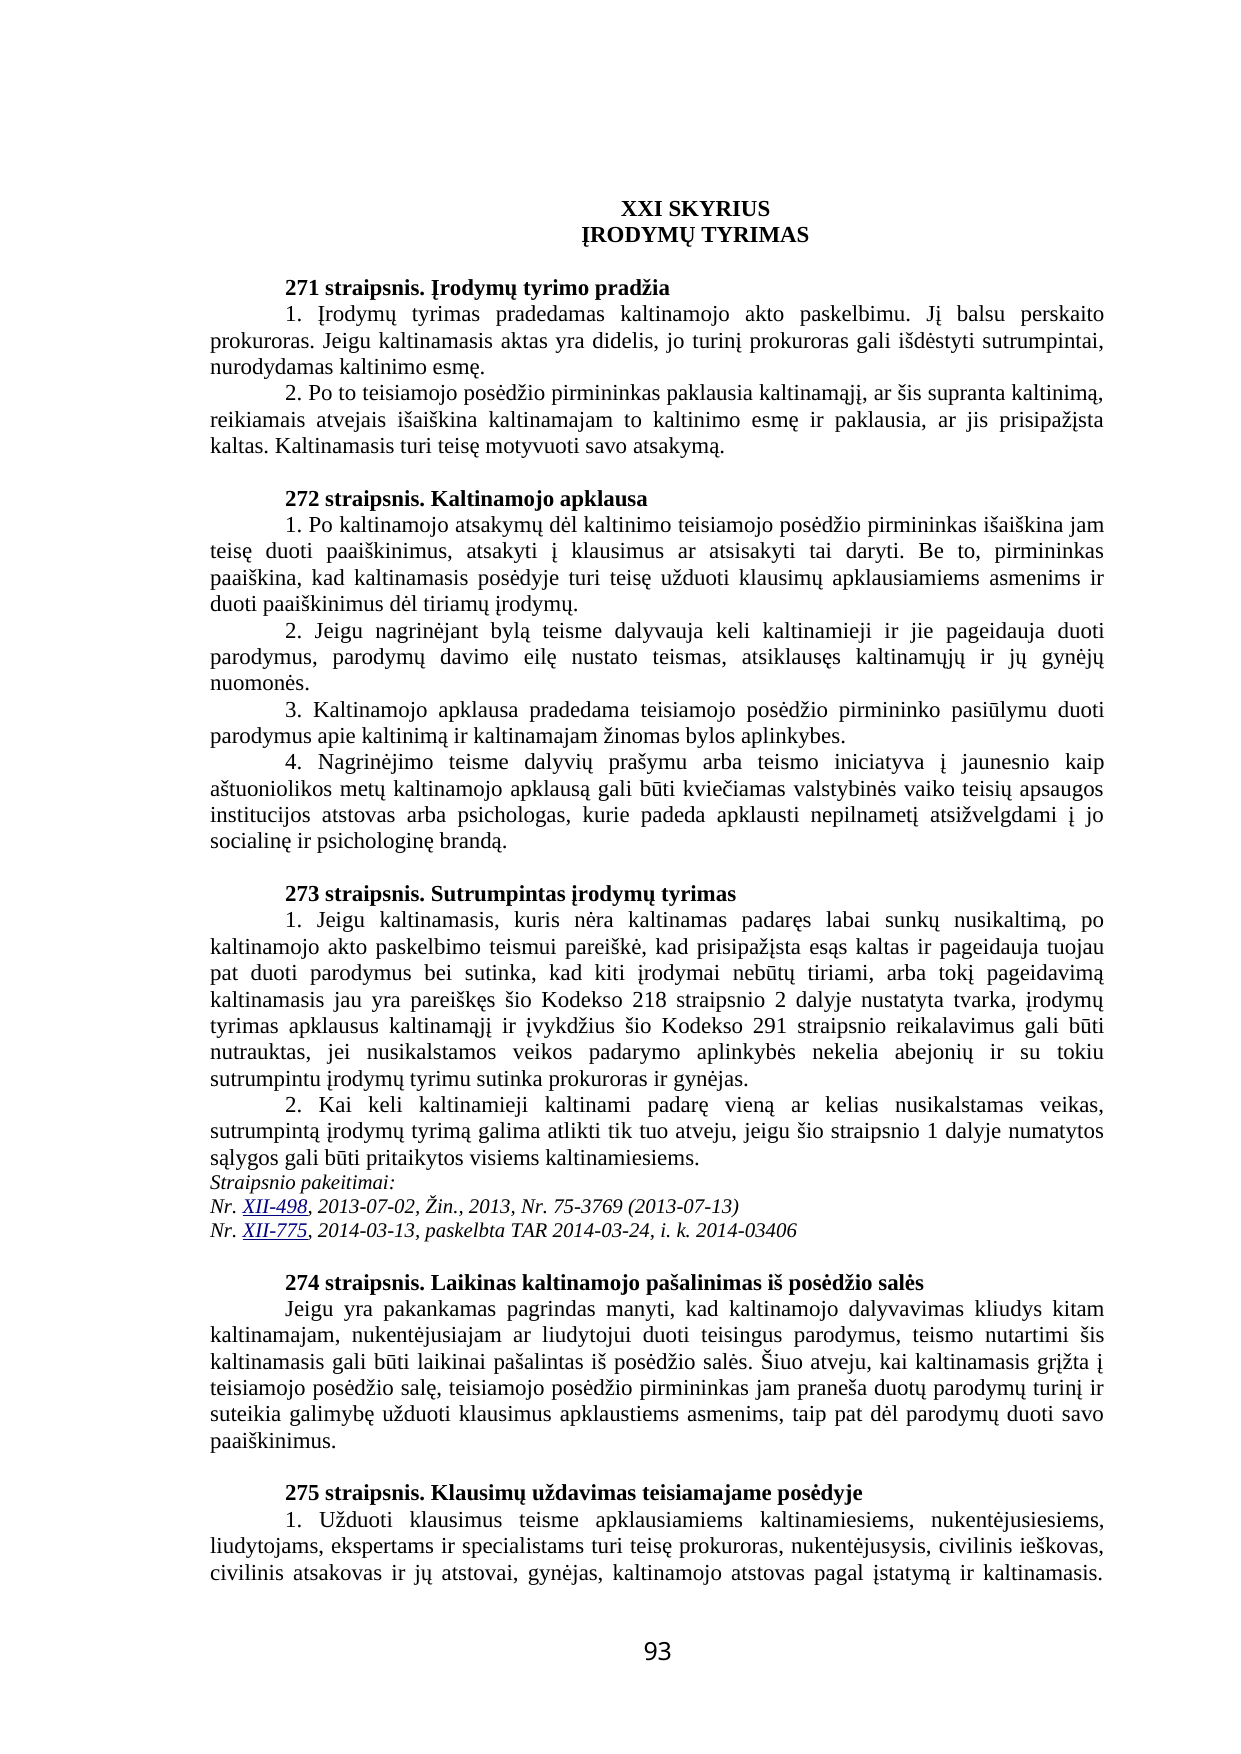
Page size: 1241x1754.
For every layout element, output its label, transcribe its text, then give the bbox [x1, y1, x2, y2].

text 2. Jeigu nagrinėjant bylą teisme dalyvauja keli kaltinamieji ir jie pageidauja duoti parodymus, parodymų davimo eilę nustato teismas, atsiklausęs kaltinamųjų ir jų gynėjų nuomonės. [210, 617, 1106, 696]
text 1. Jeigu kaltinamasis, kuris nėra kaltinamas padaręs labai sunkų nusikaltimą, po kaltinamojo akto paskelbimo teismui pareiškė, kad prisipažįsta esąs kaltas ir pageidauja tuojau pat duoti parodymus bei sutinka, kad kiti įrodymai nebūtų tiriami, arba tokį pageidavimą kaltinamasis jau yra pareiškęs šio Kodekso 218 straipsnio 2 dalyje nustatyta tvarka, įrodymų tyrimas apklausus kaltinamąjį ir įvykdžius šio Kodekso 291 straipsnio reikalavimus gali būti nutrauktas, jei nusikalstamos veikos padarymo aplinkybės nekelia abejonių ir su tokiu sutrumpintu įrodymų tyrimu sutinka prokuroras ir gynėjas. [210, 907, 1106, 1091]
text 272 straipsnis. Kaltinamojo apklausa [210, 485, 1106, 511]
text ĮRODYMŲ tyrimas [210, 221, 1106, 248]
text 275 straipsnis. Klausimų uždavimas teisiamajame posėdyje [210, 1479, 1106, 1506]
text 4. Nagrinėjimo teisme dalyvių prašymu arba teismo iniciatyva į jaunesnio kaip aštuoniolikos metų kaltinamojo apklausą gali būti kviečiamas valstybinės vaiko teisių apsaugos institucijos atstovas arba psichologas, kurie padeda apklausti nepilnametį atsižvelgdami į jo socialinę ir psichologinę brandą. [210, 748, 1106, 854]
text 1. Užduoti klausimus teisme apklausiamiems kaltinamiesiems, nukentėjusiesiems, liudytojams, ekspertams ir specialistams turi teisę prokuroras, nukentėjusysis, civilinis ieškovas, civilinis atsakovas ir jų atstovai, gynėjas, kaltinamojo atstovas pagal įstatymą ir kaltinamasis. [210, 1506, 1106, 1585]
text 274 straipsnis. Laikinas kaltinamojo pašalinimas iš posėdžio salės [210, 1269, 1106, 1295]
text Nr. XII-498, 2013-07-02, Žin., 2013, Nr. 75-3769 (2013-07-13) [210, 1194, 1106, 1218]
text Nr. XII-775, 2014-03-13, paskelbta TAR 2014-03-24, i. k. 2014-03406 [210, 1218, 1106, 1242]
text 2. Po to teisiamojo posėdžio pirmininkas paklausia kaltinamąjį, ar šis supranta kaltinimą, reikiamais atvejais išaiškina kaltinamajam to kaltinimo esmę ir paklausia, ar jis prisipažįsta kaltas. Kaltinamasis turi teisę motyvuoti savo atsakymą. [210, 379, 1106, 458]
text 2. Kai keli kaltinamieji kaltinami padarę vieną ar kelias nusikalstamas veikas, sutrumpintą įrodymų tyrimą galima atlikti tik tuo atveju, jeigu šio straipsnio 1 dalyje numatytos sąlygos gali būti pritaikytos visiems kaltinamiesiems. [210, 1091, 1106, 1170]
text Jeigu yra pakankamas pagrindas manyti, kad kaltinamojo dalyvavimas kliudys kitam kaltinamajam, nukentėjusiajam ar liudytojui duoti teisingus parodymus, teismo nutartimi šis kaltinamasis gali būti laikinai pašalintas iš posėdžio salės. Šiuo atveju, kai kaltinamasis grįžta į teisiamojo posėdžio salę, teisiamojo posėdžio pirmininkas jam praneša duotų parodymų turinį ir suteikia galimybę užduoti klausimus apklaustiems asmenims, taip pat dėl parodymų duoti savo paaiškinimus. [210, 1295, 1106, 1453]
text 271 straipsnis. Įrodymų tyrimo pradžia [210, 274, 1106, 300]
text 273 straipsnis. Sutrumpintas įrodymų tyrimas [210, 880, 1106, 907]
text Straipsnio pakeitimai: [210, 1170, 1106, 1194]
text 1. Po kaltinamojo atsakymų dėl kaltinimo teisiamojo posėdžio pirmininkas išaiškina jam teisę duoti paaiškinimus, atsakyti į klausimus ar atsisakyti tai daryti. Be to, pirmininkas paaiškina, kad kaltinamasis posėdyje turi teisę užduoti klausimų apklausiamiems asmenims ir duoti paaiškinimus dėl tiriamų įrodymų. [210, 511, 1106, 617]
subtitle XXI skyrius [210, 195, 1106, 221]
text 3. Kaltinamojo apklausa pradedama teisiamojo posėdžio pirmininko pasiūlymu duoti parodymus apie kaltinimą ir kaltinamajam žinomas bylos aplinkybes. [210, 696, 1106, 748]
text 1. Įrodymų tyrimas pradedamas kaltinamojo akto paskelbimu. Jį balsu perskaito prokuroras. Jeigu kaltinamasis aktas yra didelis, jo turinį prokuroras gali išdėstyti sutrumpintai, nurodydamas kaltinimo esmę. [210, 300, 1106, 379]
